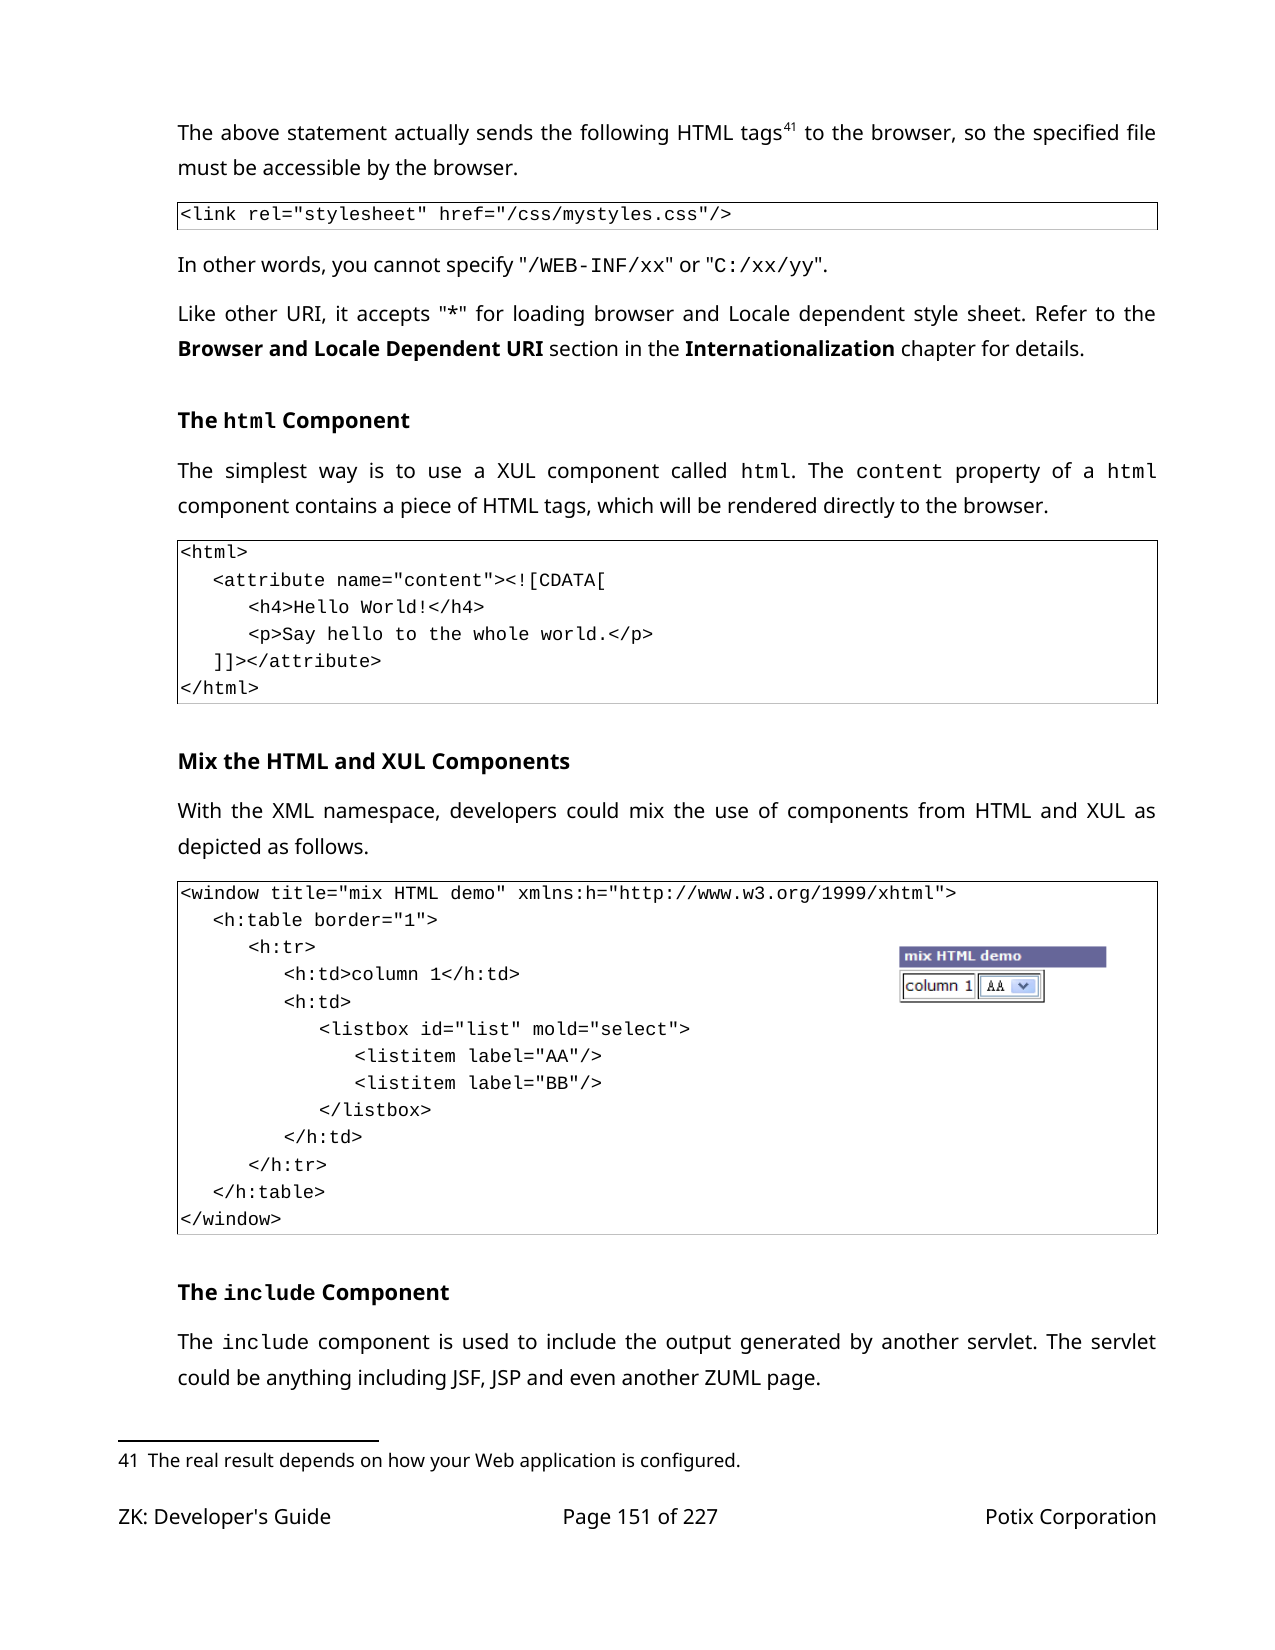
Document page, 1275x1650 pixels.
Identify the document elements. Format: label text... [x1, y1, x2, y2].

text </h:td> [178, 1125, 1157, 1150]
picture [897, 943, 1107, 1005]
text <h4>Hello World!</h4> [178, 595, 1157, 619]
text <h:td> [178, 989, 1157, 1014]
text <link rel="stylesheet" href="/css/mystyles.css"/> [178, 203, 1157, 229]
text Like other URI, it accepts "*" for loading browser and Locale dependent style sheet. Refer to the Browser and Locale Dependent URI section in the Internationalization chapter for details. [177, 299, 1157, 363]
text </window> [178, 1207, 1157, 1234]
text The above statement actually sends the following HTML tags to the browser, so the specified file must be accessible by the browser. [177, 118, 1157, 182]
text </h:table> [178, 1180, 1157, 1204]
text </listbox> [178, 1098, 1157, 1122]
text <window title="mix HTML demo" xmlns:h="http://www.w3.org/1999/xhtml"> [178, 882, 1157, 905]
text </h:tr> [178, 1153, 1157, 1177]
text <listbox id="list" mold="select"> [178, 1017, 1157, 1041]
text <h:table border="1"> [178, 908, 1157, 932]
text <p>Say hello to the whole world.</p> [178, 622, 1157, 646]
text <attribute name="content"><![CDATA[ [178, 567, 1157, 592]
subtitle The include Component [177, 1277, 1157, 1307]
text The simplest way is to use a XUL component called html. The content property of a html component contains a piece of HTML tags, which will be rendered directly to the browser. [177, 456, 1157, 520]
subtitle The html Component [177, 405, 1157, 435]
subtitle Mix the HTML and XUL Components [177, 746, 1157, 776]
text <html> [178, 541, 1157, 564]
text <listitem label="BB"/> [178, 1071, 1157, 1095]
text <h:tr> [178, 935, 1157, 959]
text In other words, you cannot specify "/WEB-INF/xx" or "C:/xx/yy". [177, 250, 1157, 279]
text ]]></attribute> [178, 649, 1157, 673]
text <listitem label="AA"/> [178, 1044, 1157, 1068]
text [1107, 962, 1157, 987]
text <h:td>column 1</h:td> [178, 962, 897, 987]
text The real result depends on how your Web application is configured. [118, 1447, 1157, 1473]
text With the XML namespace, developers could mix the use of components from HTML and XUL as depicted as follows. [177, 797, 1157, 860]
text </html> [178, 676, 1157, 703]
text The include component is used to include the output generated by another servlet. The servlet could be anything including JSF, JSP and even another ZUML page. [177, 1327, 1157, 1391]
